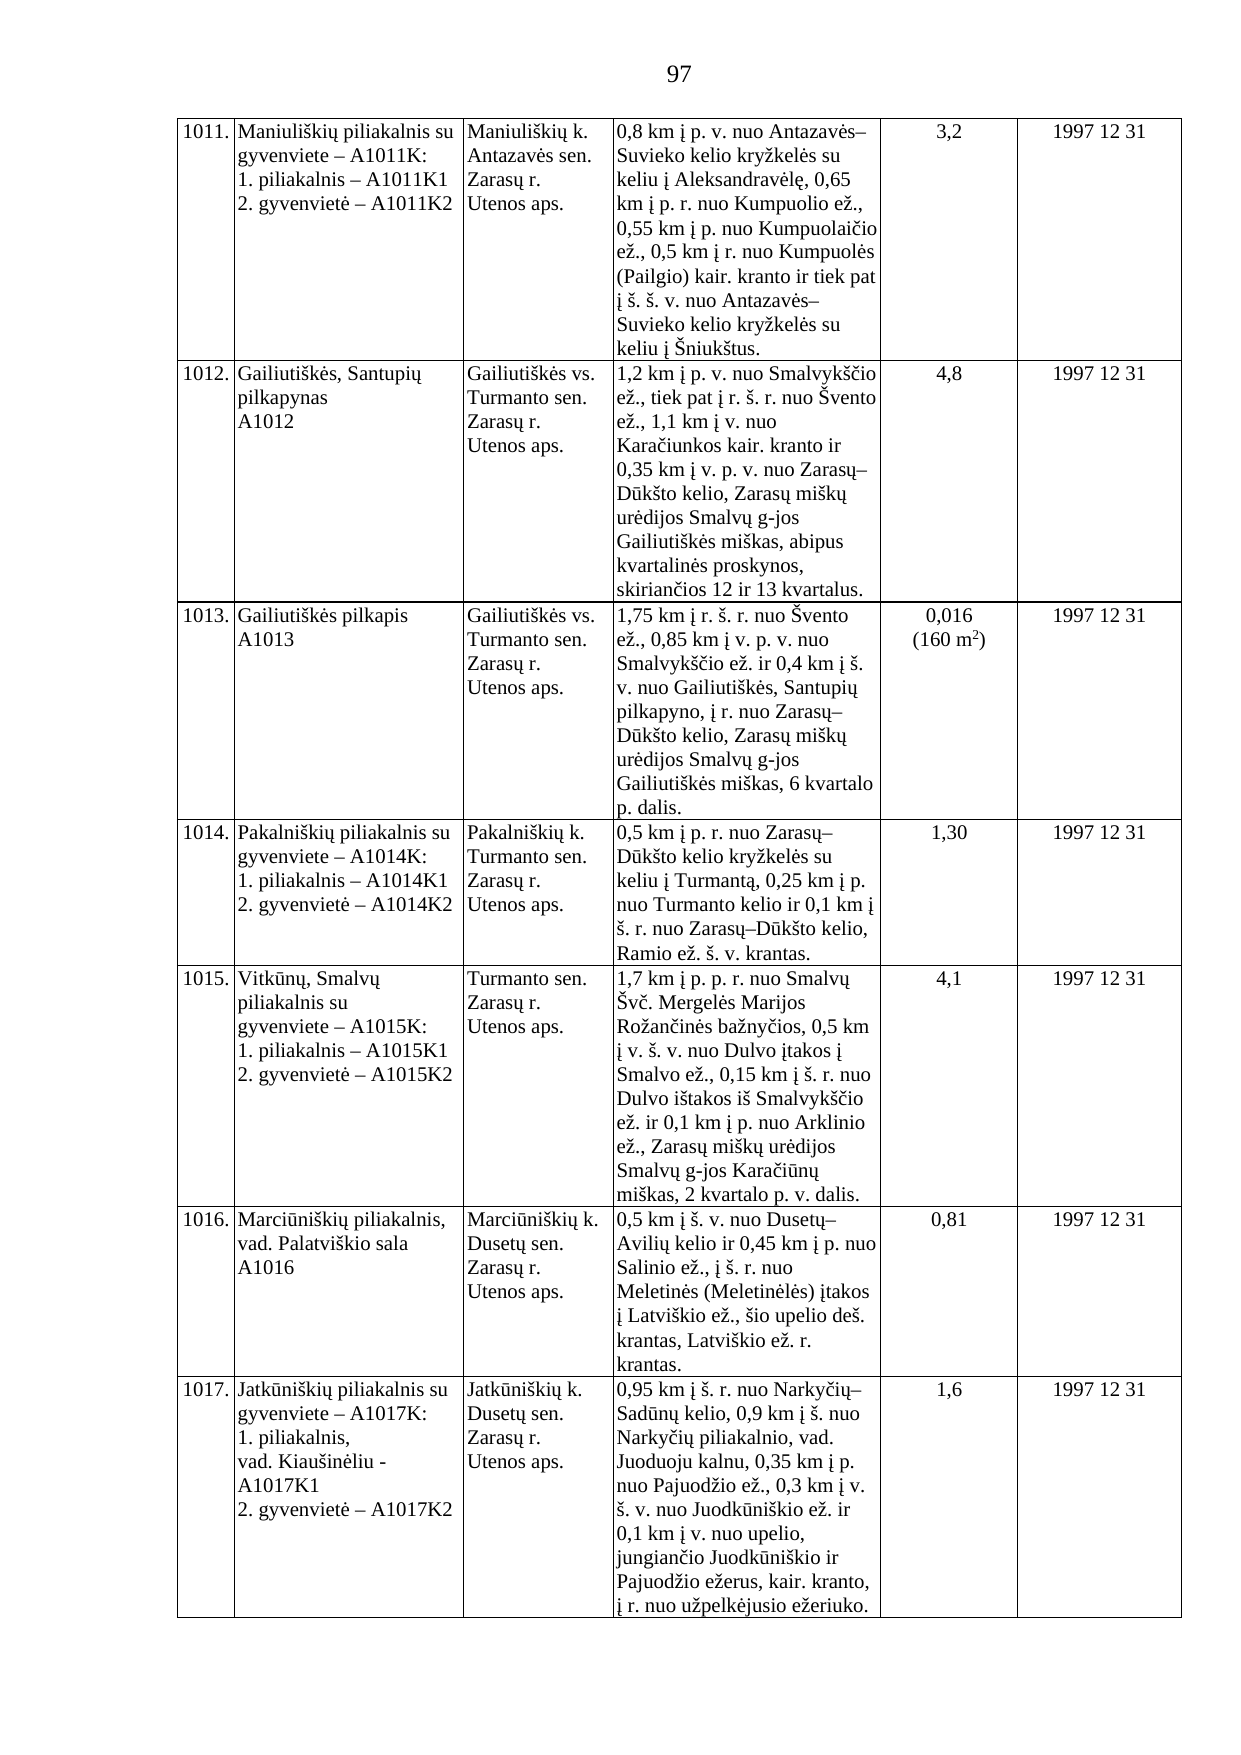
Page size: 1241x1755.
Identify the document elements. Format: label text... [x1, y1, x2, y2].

table_cell 1997 12 31 [1018, 1377, 1181, 1617]
table_cell 0,5 km į š. v. nuo Dusetų–Avilių kelio ir 0,45 km į p. nuo Salinio ež., į š. r. nuo Meletinės (Meletinėlės) įtakos į Latviškio ež., šio upelio deš. krantas, Latviškio ež. r. krantas. [614, 1207, 880, 1376]
table_header Maniuliškių piliakalnis su gyvenviete – A1011K: 1. piliakalnis – A1011K1 2. gyvenvietė – A1011K2 [235, 119, 463, 360]
table_cell Gailiutiškės vs. Turmanto sen. Zarasų r. Utenos aps. [464, 361, 613, 601]
table_cell Jatkūniškių piliakalnis su gyvenviete – A1017K: 1. piliakalnis, vad. Kiaušinėliu - A1017K1 2. gyvenvietė – A1017K2 [235, 1377, 463, 1617]
table_header Maniuliškių k. Antazavės sen. Zarasų r. Utenos aps. [464, 119, 613, 360]
table_cell 1013. [178, 603, 234, 819]
table_cell Pakalniškių k. Turmanto sen. Zarasų r. Utenos aps. [464, 820, 613, 964]
table_cell 1997 12 31 [1018, 361, 1181, 601]
table_cell 4,8 [881, 361, 1017, 601]
table_cell Marciūniškių k. Dusetų sen. Zarasų r. Utenos aps. [464, 1207, 613, 1376]
table_cell 1015. [178, 966, 234, 1206]
table_cell Gailiutiškės, Santupių pilkapynas A1012 [235, 361, 463, 601]
table_cell 1,2 km į p. v. nuo Smalvykščio ež., tiek pat į r. š. r. nuo Švento ež., 1,1 km į v. nuo Karačiunkos kair. kranto ir 0,35 km į v. p. v. nuo Zarasų–Dūkšto kelio, Zarasų miškų urėdijos Smalvų g-jos Gailiutiškės miškas, abipus kvartalinės proskynos, skiriančios 12 ir 13 kvartalus. [614, 361, 880, 601]
table_cell 1017. [178, 1377, 234, 1617]
table_cell Turmanto sen. Zarasų r. Utenos aps. [464, 966, 613, 1206]
table_cell 0,95 km į š. r. nuo Narkyčių–Sadūnų kelio, 0,9 km į š. nuo Narkyčių piliakalnio, vad. Juoduoju kalnu, 0,35 km į p. nuo Pajuodžio ež., 0,3 km į v. š. v. nuo Juodkūniškio ež. ir 0,1 km į v. nuo upelio, jungiančio Juodkūniškio ir Pajuodžio ežerus, kair. kranto, į r. nuo užpelkėjusio ežeriuko. [614, 1377, 880, 1617]
table_cell 1016. [178, 1207, 234, 1376]
table_cell Gailiutiškės vs. Turmanto sen. Zarasų r. Utenos aps. [464, 603, 613, 819]
table_cell Vitkūnų, Smalvų piliakalnis su gyvenviete – A1015K: 1. piliakalnis – A1015K1 2. gyvenvietė – A1015K2 [235, 966, 463, 1206]
table_cell 1012. [178, 361, 234, 601]
table_cell Gailiutiškės pilkapis A1013 [235, 603, 463, 819]
table_header 3,2 [881, 119, 1017, 360]
table_header 0,8 km į p. v. nuo Antazavės–Suvieko kelio kryžkelės su keliu į Aleksandravėlę, 0,65 km į p. r. nuo Kumpuolio ež., 0,55 km į p. nuo Kumpuolaičio ež., 0,5 km į r. nuo Kumpuolės (Pailgio) kair. kranto ir tiek pat į š. š. v. nuo Antazavės–Suvieko kelio kryžkelės su keliu į Šniukštus. [614, 119, 880, 360]
table_cell 1997 12 31 [1018, 1207, 1181, 1376]
table_cell 4,1 [881, 966, 1017, 1206]
table_cell 0,5 km į p. r. nuo Zarasų–Dūkšto kelio kryžkelės su keliu į Turmantą, 0,25 km į p. nuo Turmanto kelio ir 0,1 km į š. r. nuo Zarasų–Dūkšto kelio, Ramio ež. š. v. krantas. [614, 820, 880, 964]
table_cell Marciūniškių piliakalnis, vad. Palatviškio sala A1016 [235, 1207, 463, 1376]
table_header 1011. [178, 119, 234, 360]
table_cell Pakalniškių piliakalnis su gyvenviete – A1014K: 1. piliakalnis – A1014K1 2. gyvenvietė – A1014K2 [235, 820, 463, 964]
table_cell 1997 12 31 [1018, 966, 1181, 1206]
table_cell 1014. [178, 820, 234, 964]
table_cell 1997 12 31 [1018, 820, 1181, 964]
table_header 1997 12 31 [1018, 119, 1181, 360]
table_cell 0,016 (160 m2) [881, 603, 1017, 819]
table_cell 1,30 [881, 820, 1017, 964]
table_cell 1,6 [881, 1377, 1017, 1617]
table_cell Jatkūniškių k. Dusetų sen. Zarasų r. Utenos aps. [464, 1377, 613, 1617]
table_cell 1997 12 31 [1018, 603, 1181, 819]
table_cell 1,7 km į p. p. r. nuo Smalvų Švč. Mergelės Marijos Rožančinės bažnyčios, 0,5 km į v. š. v. nuo Dulvo įtakos į Smalvo ež., 0,15 km į š. r. nuo Dulvo ištakos iš Smalvykščio ež. ir 0,1 km į p. nuo Arklinio ež., Zarasų miškų urėdijos Smalvų g-jos Karačiūnų miškas, 2 kvartalo p. v. dalis. [614, 966, 880, 1206]
table_cell 0,81 [881, 1207, 1017, 1376]
table_cell 1,75 km į r. š. r. nuo Švento ež., 0,85 km į v. p. v. nuo Smalvykščio ež. ir 0,4 km į š. v. nuo Gailiutiškės, Santupių pilkapyno, į r. nuo Zarasų–Dūkšto kelio, Zarasų miškų urėdijos Smalvų g-jos Gailiutiškės miškas, 6 kvartalo p. dalis. [614, 603, 880, 819]
